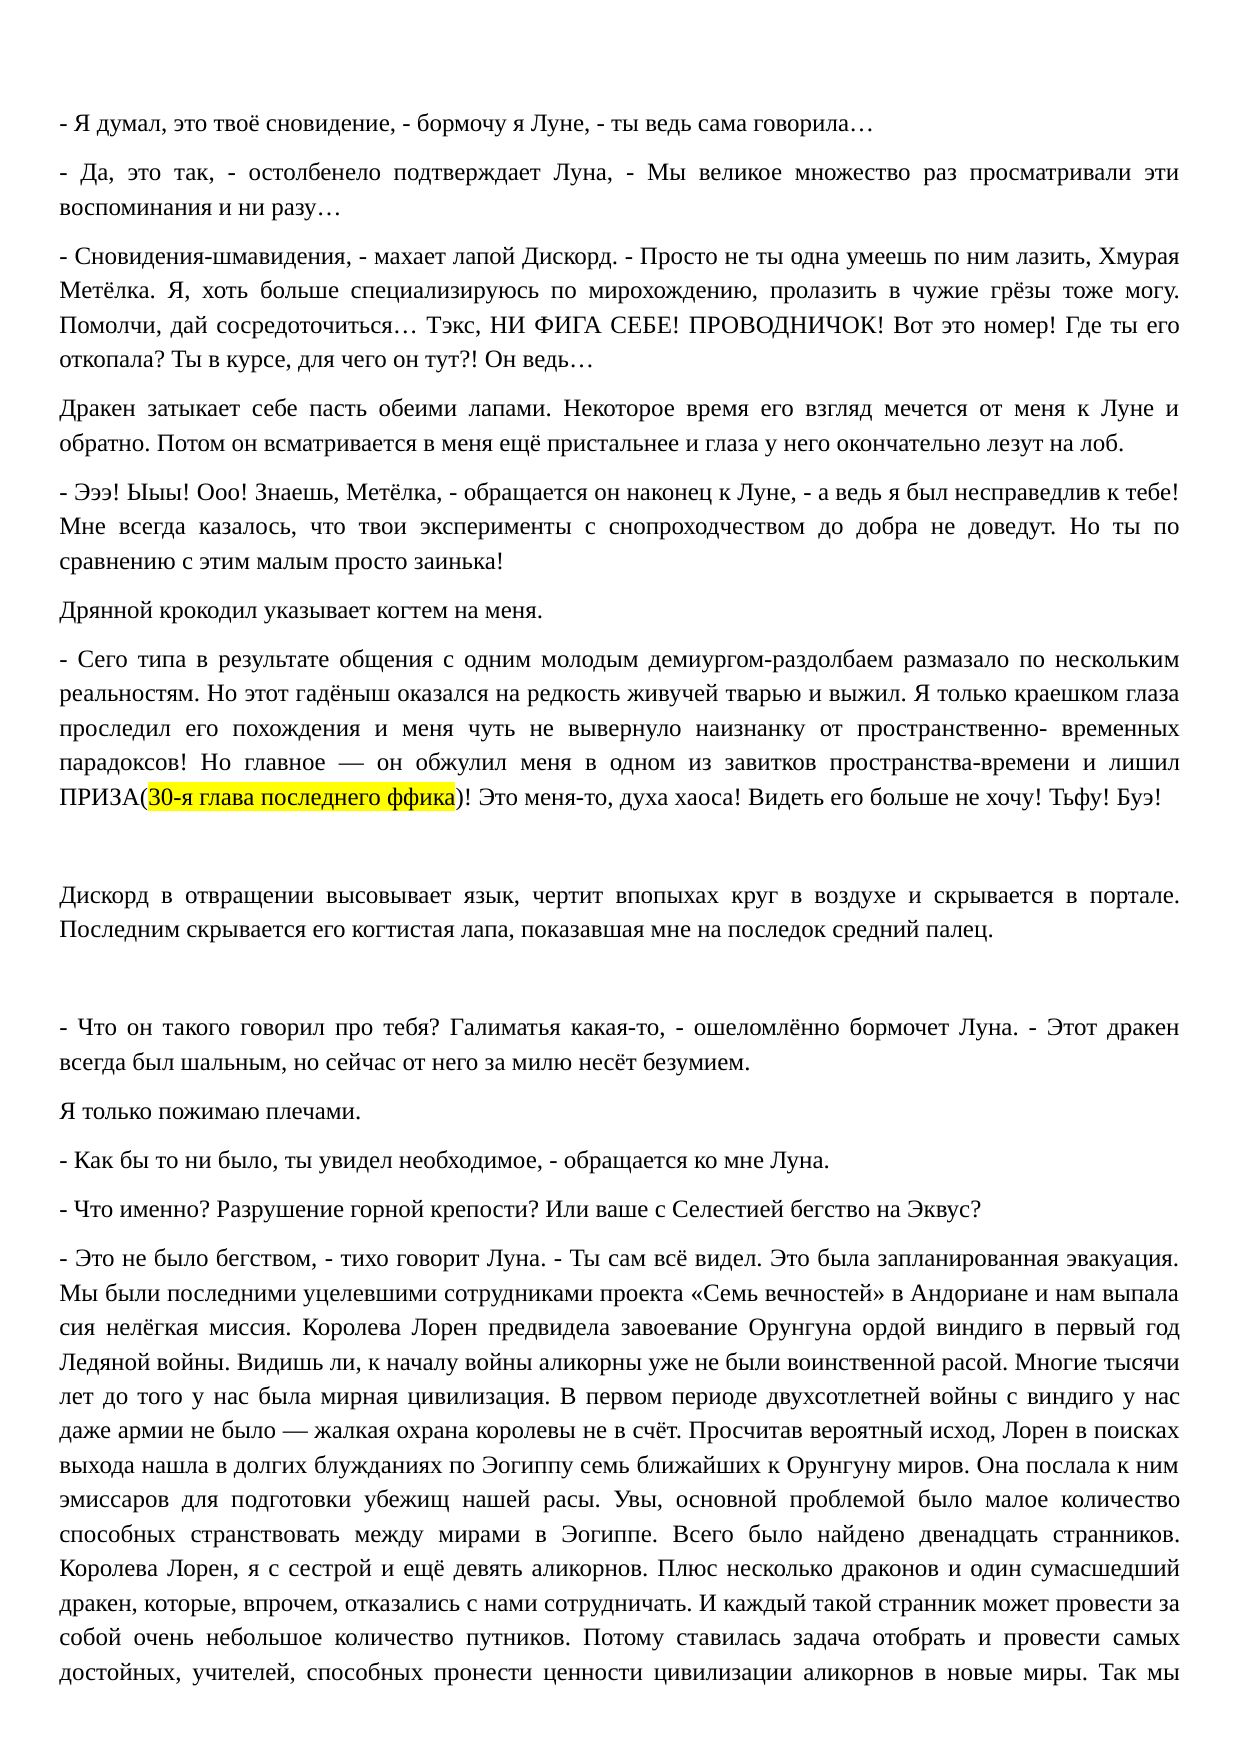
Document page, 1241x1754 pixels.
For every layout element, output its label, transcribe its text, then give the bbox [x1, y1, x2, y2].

text - Как бы то ни было, ты увидел необходимое, - обращается ко мне Луна. [59, 1145, 1181, 1174]
text Дракен затыкает себе пасть обеими лапами. Некоторое время его взгляд мечется от меня к Луне и обратно. Потом он всматривается в меня ещё пристальнее и глаза у него окончательно лезут на лоб. [59, 393, 1181, 456]
text - Что он такого говорил про тебя? Галиматья какая-то, - ошеломлённо бормочет Луна. - Этот дракен всегда был шальным, но сейчас от него за милю несёт безумием. [59, 1012, 1181, 1076]
text - Я думал, это твоё сновидение, - бормочу я Луне, - ты ведь сама говорила… [59, 108, 1181, 137]
text - Эээ! Ыыы! Ооо! Знаешь, Метёлка, - обращается он наконец к Луне, - а ведь я был несправедлив к тебе! Мне всегда казалось, что твои эксперименты с снопроходчеством до добра не доведут. Но ты по сравнению с этим малым просто заинька! [59, 477, 1181, 574]
text Дискорд в отвращении высовывает язык, чертит впопыхах круг в воздухе и скрывается в портале. Последним скрывается его когтистая лапа, показавшая мне на последок средний палец. [59, 880, 1181, 943]
text Дрянной крокодил указывает когтем на меня. [59, 595, 1181, 623]
text - Сновидения-шмавидения, - махает лапой Дискорд. - Просто не ты одна умеешь по ним лазить, Хмурая Метёлка. Я, хоть больше специализируюсь по мирохождению, пролазить в чужие грёзы тоже могу. Помолчи, дай сосредоточиться… Тэкс, НИ ФИГА СЕБЕ! ПРОВОДНИЧОК! Вот это номер! Где ты его откопала? Ты в курсе, для чего он тут?! Он ведь… [59, 241, 1181, 373]
text - Да, это так, - остолбенело подтверждает Луна, - Мы великое множество раз просматривали эти воспоминания и ни разу… [59, 157, 1181, 220]
text Я только пожимаю плечами. [59, 1096, 1181, 1125]
text - Что именно? Разрушение горной крепости? Или ваше с Селестией бегство на Эквус? [59, 1194, 1181, 1223]
text - Сего типа в результате общения с одним молодым демиургом-раздолбаем размазало по нескольким реальностям. Но этот гадёныш оказался на редкость живучей тварью и выжил. Я только краешком глаза проследил его похождения и меня чуть не вывернуло наизнанку от пространственно- временных парадоксов! Но главное — он обжулил меня в одном из завитков пространства-времени и лишил ПРИЗА(30-я глава последнего ффика)! Это меня-то, духа хаоса! Видеть его больше не хочу! Тьфу! Буэ! [59, 644, 1181, 811]
text - Это не было бегством, - тихо говорит Луна. - Ты сам всё видел. Это была запланированная эвакуация. Мы были последними уцелевшими сотрудниками проекта «Семь вечностей» в Андориане и нам выпала сия нелёгкая миссия. Королева Лорен предвидела завоевание Орунгуна ордой виндиго в первый год Ледяной войны. Видишь ли, к началу войны аликорны уже не были воинственной расой. Многие тысячи лет до того у нас была мирная цивилизация. В первом периоде двухсотлетней войны с виндиго у нас даже армии не было — жалкая охрана королевы не в счёт. Просчитав вероятный исход, Лорен в поисках выхода нашла в долгих блужданиях по Эогиппу семь ближайших к Орунгуну миров. Она послала к ним эмиссаров для подготовки убежищ нашей расы. Увы, основной проблемой было малое количество способных странствовать между мирами в Эогиппе. Всего было найдено двенадцать странников. Королева Лорен, я с сестрой и ещё девять аликорнов. Плюс несколько драконов и один сумасшедший дракен, которые, впрочем, отказались с нами сотрудничать. И каждый такой странник может провести за собой очень небольшое количество путников. Потому ставилась задача отобрать и провести самых достойных, учителей, способных пронести ценности цивилизации аликорнов в новые миры. Так мы [59, 1243, 1181, 1686]
